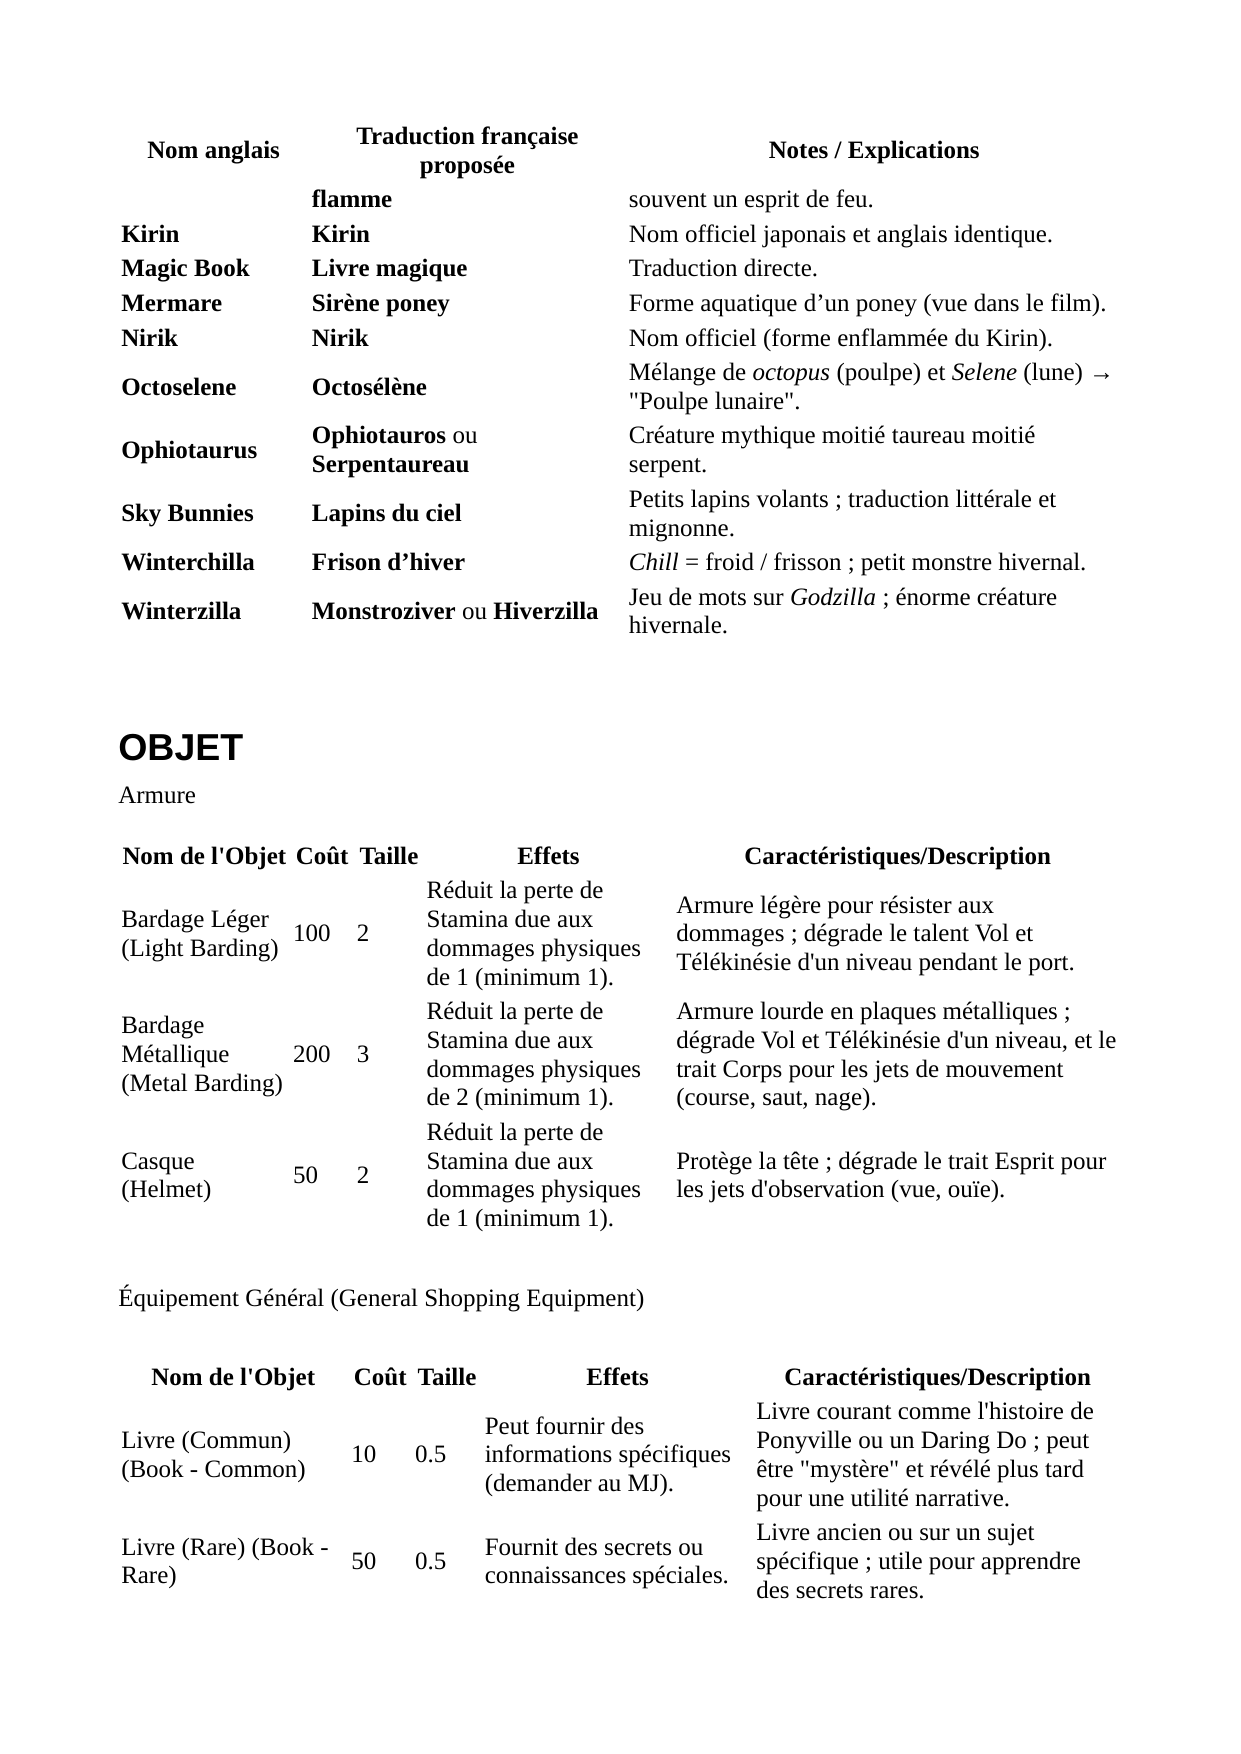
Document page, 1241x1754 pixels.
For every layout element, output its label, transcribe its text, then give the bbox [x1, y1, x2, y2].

table_cell Magic Book [118, 251, 309, 285]
table_cell Sirène poney [309, 285, 626, 320]
table_header Notes / Explications [626, 118, 1122, 181]
table_cell Livre courant comme l'histoire de Ponyville ou un Daring Do ; peut être "mystère" et révélé plus tard pour une utilité narrative. [753, 1394, 1122, 1514]
table_cell Forme aquatique d’un poney (vue dans le film). [626, 285, 1122, 320]
table_cell Bardage Léger (Light Barding) [118, 873, 290, 993]
table_cell Petits lapins volants ; traduction littérale et mignonne. [626, 481, 1122, 544]
table_cell Nirik [118, 320, 309, 354]
table_cell Peut fournir des informations spécifiques (demander au MJ). [482, 1394, 753, 1514]
table_cell Ophiotaurus [118, 418, 309, 481]
table_cell Livre magique [309, 251, 626, 285]
table_cell [118, 181, 309, 216]
table_cell Monstroziver ou Hiverzilla [309, 579, 626, 642]
table_header Coût [290, 838, 354, 872]
table_cell Fournit des secrets ou connaissances spéciales. [482, 1514, 753, 1606]
table_cell Nom officiel japonais et anglais identique. [626, 216, 1122, 251]
table_cell 2 [354, 873, 423, 993]
table_cell Protège la tête ; dégrade le trait Esprit pour les jets d'observation (vue, ouïe). [673, 1114, 1122, 1235]
table_cell 50 [348, 1514, 412, 1606]
table_cell Jeu de mots sur Godzilla ; énorme créature hivernale. [626, 579, 1122, 642]
table_cell 2 [354, 1114, 423, 1235]
table_cell 0.5 [412, 1514, 482, 1606]
table_cell Frison d’hiver [309, 544, 626, 579]
table_cell Lapins du ciel [309, 481, 626, 544]
table_cell Livre (Commun) (Book - Common) [118, 1394, 348, 1514]
table_cell Sky Bunnies [118, 481, 309, 544]
table_cell 0.5 [412, 1394, 482, 1514]
table_cell Réduit la perte de Stamina due aux dommages physiques de 1 (minimum 1). [424, 873, 673, 993]
text Équipement Général (General Shopping Equipment) [118, 1283, 1122, 1311]
table_cell Winterchilla [118, 544, 309, 579]
table_cell Nom officiel (forme enflammée du Kirin). [626, 320, 1122, 354]
table_cell 200 [290, 993, 354, 1114]
table_cell Chill = froid / frisson ; petit monstre hivernal. [626, 544, 1122, 579]
table_cell Kirin [309, 216, 626, 251]
table_cell 50 [290, 1114, 354, 1235]
table_cell 10 [348, 1394, 412, 1514]
table_cell Casque (Helmet) [118, 1114, 290, 1235]
table_cell 3 [354, 993, 423, 1114]
table_cell Octosélène [309, 354, 626, 418]
table_cell Traduction directe. [626, 251, 1122, 285]
table_header Caractéristiques/Description [753, 1359, 1122, 1393]
table_cell Octoselene [118, 354, 309, 418]
table_header Coût [348, 1359, 412, 1393]
table_cell 100 [290, 873, 354, 993]
subtitle OBJET [118, 725, 1122, 768]
table_cell Kirin [118, 216, 309, 251]
table_cell Ophiotauros ou Serpentaureau [309, 418, 626, 481]
table_cell Armure lourde en plaques métalliques ; dégrade Vol et Télékinésie d'un niveau, et le trait Corps pour les jets de mouvement (course, saut, nage). [673, 993, 1122, 1114]
table_cell Armure légère pour résister aux dommages ; dégrade le talent Vol et Télékinésie d'un niveau pendant le port. [673, 873, 1122, 993]
table_cell souvent un esprit de feu. [626, 181, 1122, 216]
table_header Nom de l'Objet [118, 838, 290, 872]
table_cell Winterzilla [118, 579, 309, 642]
table_cell flamme [309, 181, 626, 216]
table_header Effets [424, 838, 673, 872]
table_header Taille [354, 838, 423, 872]
table_cell Mélange de octopus (poulpe) et Selene (lune) → "Poulpe lunaire". [626, 354, 1122, 418]
table_header Caractéristiques/Description [673, 838, 1122, 872]
text Armure [118, 780, 1122, 838]
table_cell Bardage Métallique (Metal Barding) [118, 993, 290, 1114]
table_header Effets [482, 1359, 753, 1393]
table_cell Nirik [309, 320, 626, 354]
table_header Traduction française proposée [309, 118, 626, 181]
table_header Taille [412, 1359, 482, 1393]
table_cell Créature mythique moitié taureau moitié serpent. [626, 418, 1122, 481]
table_cell Livre (Rare) (Book - Rare) [118, 1514, 348, 1606]
table_cell Mermare [118, 285, 309, 320]
table_header Nom de l'Objet [118, 1359, 348, 1393]
table_cell Réduit la perte de Stamina due aux dommages physiques de 2 (minimum 1). [424, 993, 673, 1114]
table_cell Livre ancien ou sur un sujet spécifique ; utile pour apprendre des secrets rares. [753, 1514, 1122, 1606]
table_cell Réduit la perte de Stamina due aux dommages physiques de 1 (minimum 1). [424, 1114, 673, 1235]
table_header Nom anglais [118, 118, 309, 181]
